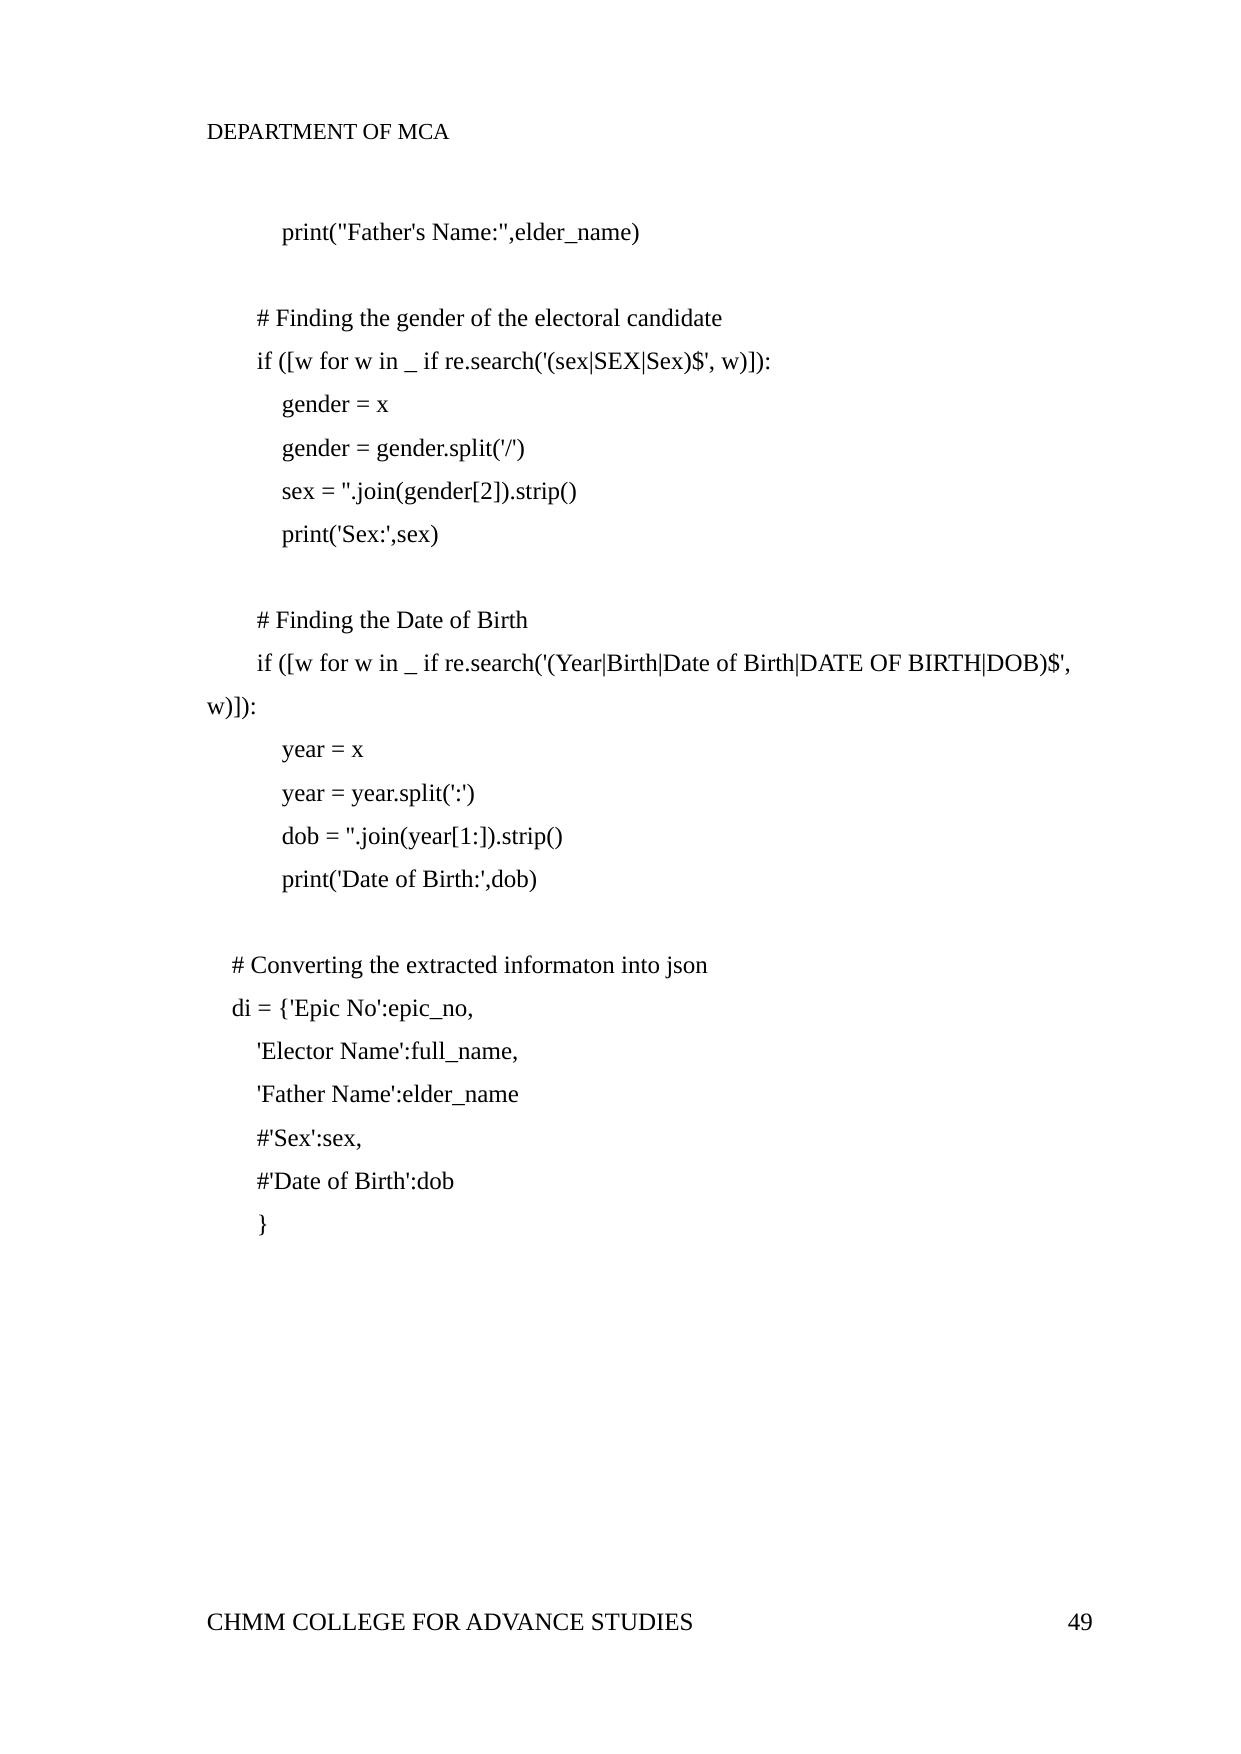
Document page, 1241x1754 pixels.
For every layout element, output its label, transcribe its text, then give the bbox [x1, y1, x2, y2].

text } [207, 1209, 1093, 1238]
text gender = x [207, 389, 1093, 418]
text # Finding the Date of Birth [207, 605, 1093, 634]
text if ([w for w in _ if re.search('(Year|Birth|Date of Birth|DATE OF BIRTH|DOB)$', w)]): [207, 648, 1093, 720]
text 'Elector Name':full_name, [207, 1036, 1093, 1065]
text print('Date of Birth:',dob) [207, 864, 1093, 893]
text #'Date of Birth':dob [207, 1166, 1093, 1194]
text sex = ''.join(gender[2]).strip() [207, 476, 1093, 504]
text dob = ''.join(year[1:]).strip() [207, 821, 1093, 849]
text di = {'Epic No':epic_no, [207, 993, 1093, 1022]
text #'Sex':sex, [207, 1123, 1093, 1151]
text year = year.split(':') [207, 778, 1093, 806]
text 'Father Name':elder_name [207, 1079, 1093, 1108]
text print('Sex:',sex) [207, 519, 1093, 548]
text gender = gender.split('/') [207, 433, 1093, 461]
text year = x [207, 734, 1093, 763]
text print("Father's Name:",elder_name) [207, 217, 1093, 246]
text # Converting the extracted informaton into json [207, 950, 1093, 979]
text if ([w for w in _ if re.search('(sex|SEX|Sex)$', w)]): [207, 346, 1093, 375]
text # Finding the gender of the electoral candidate [207, 303, 1093, 332]
